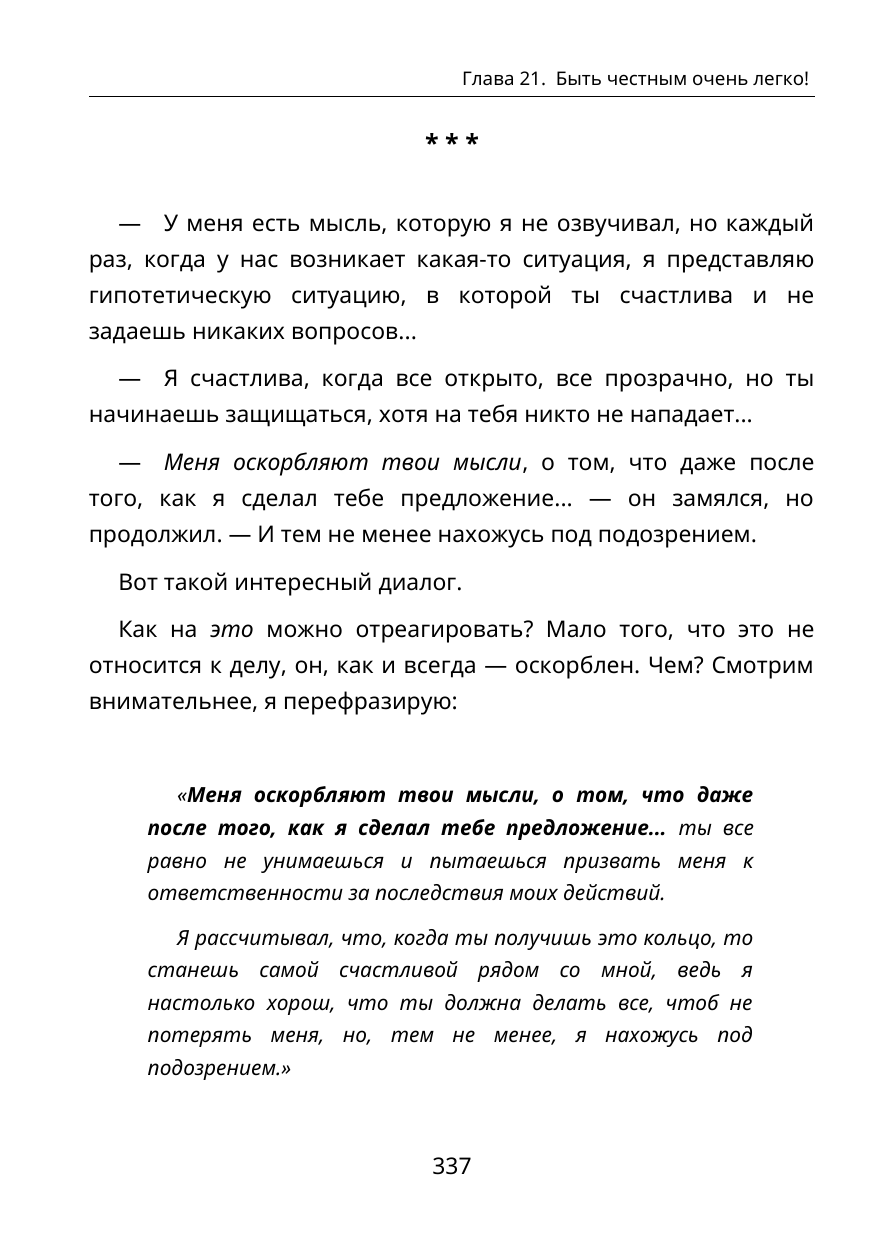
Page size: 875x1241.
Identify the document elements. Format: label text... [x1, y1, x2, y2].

subtitle * * * [88, 126, 815, 160]
text Вот такой интересный диалог. [88, 566, 815, 597]
text Как на это можно отреагировать? Мало того, что это не относится к делу, он, как и всегда — оскорблен. Чем? Смотрим внимательнее, я перефразирую: [88, 613, 815, 716]
list У меня есть мысль, которую я не озвучивал, но каждый раз, когда у нас возникает какая-то ситуация, я представляю гипотетическую ситуацию, в которой ты счастлива и не задаешь никаких вопросов... [88, 207, 815, 346]
list Меня оскорбляют твои мысли, о том, что даже после того, как я сделал тебе предложение... — он замялся, но продолжил. — И тем не менее нахожусь под подозрением. [88, 446, 815, 549]
text «Меня оскорбляют твои мысли, о том, что даже после того, как я сделал тебе предложение... ты все равно не унимаешься и пытаешься призвать меня к ответственности за последствия моих действий. [147, 781, 756, 907]
list Я счастлива, когда все открыто, все прозрачно, но ты начинаешь защищаться, хотя на тебя никто не нападает... [88, 362, 815, 429]
text Я рассчитывал, что, когда ты получишь это кольцо, то станешь самой счастливой рядом со мной, ведь я настолько хорош, что ты должна делать все, чтоб не потерять меня, но, тем не менее, я нахожусь под подозрением.» [147, 923, 756, 1082]
